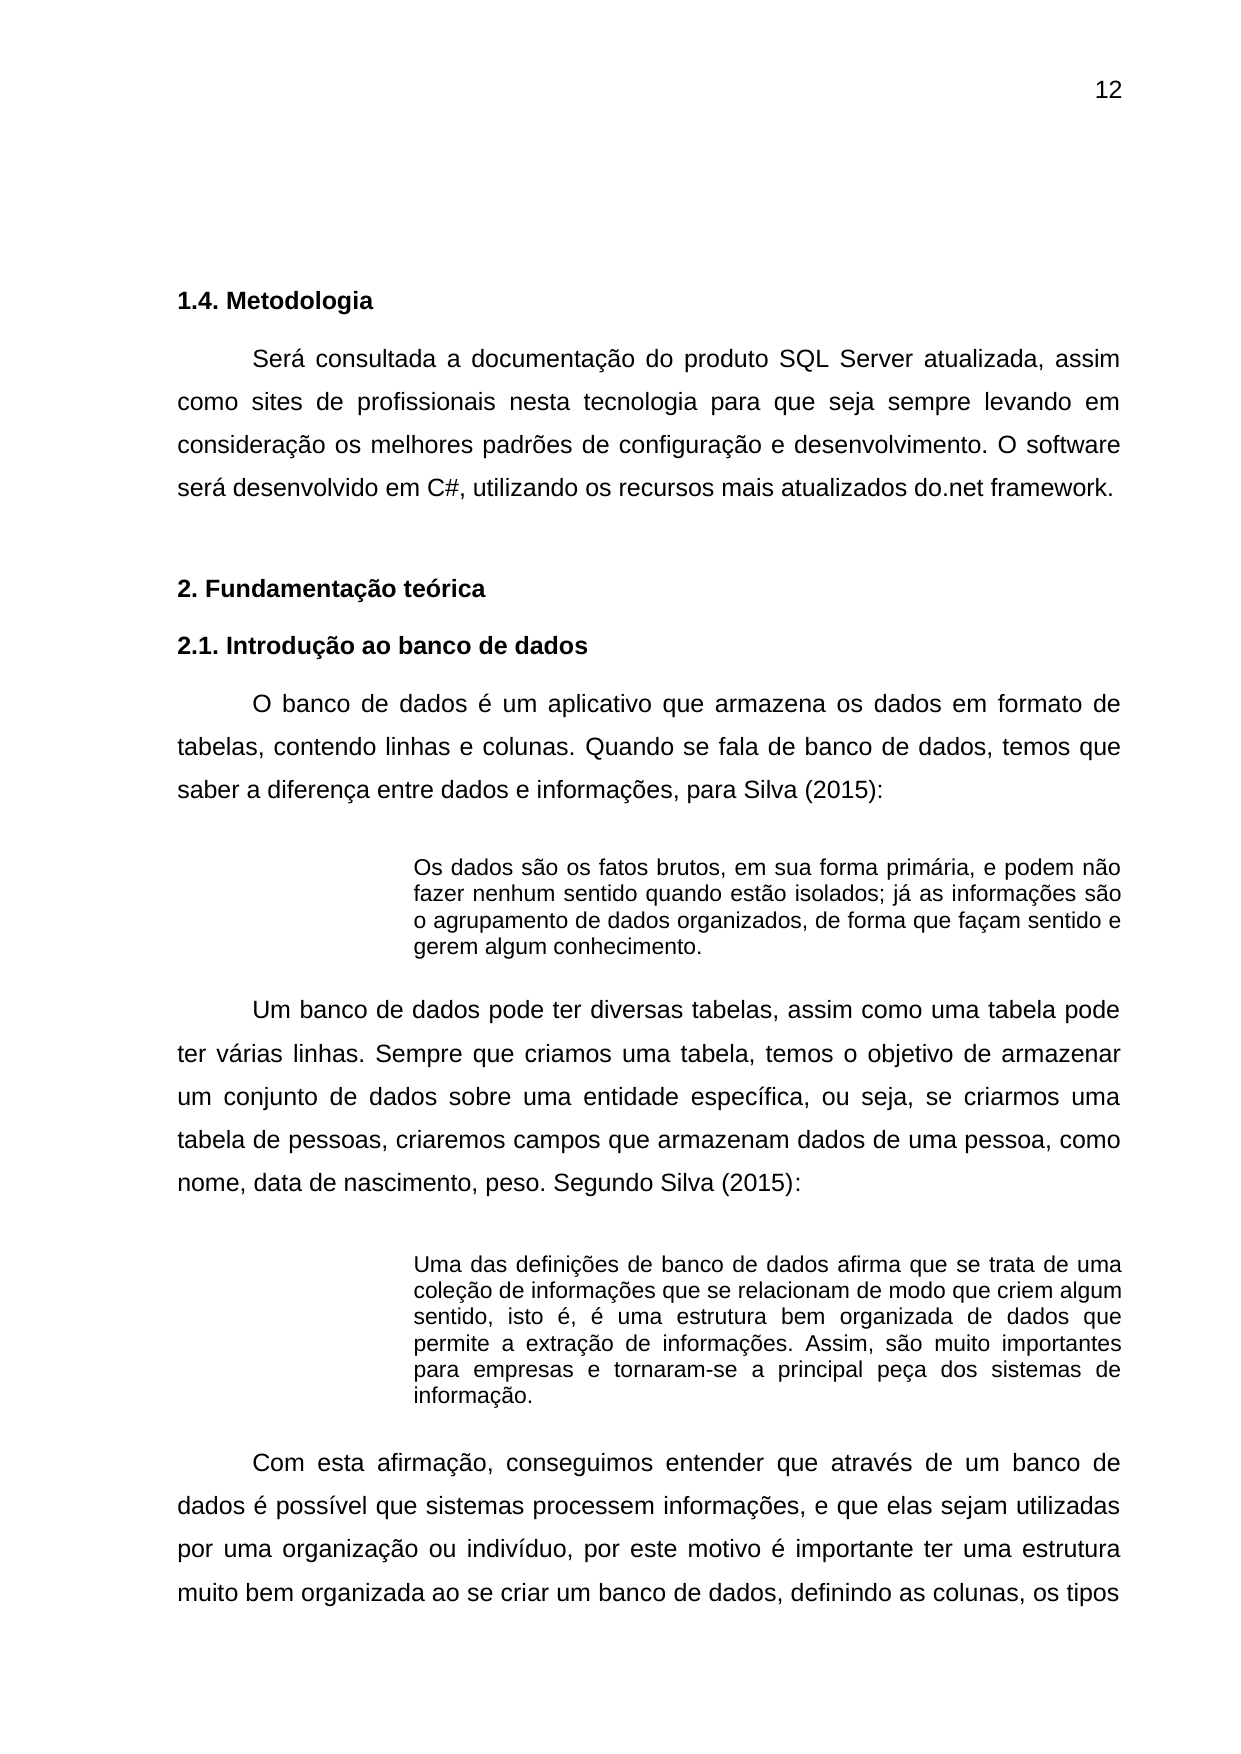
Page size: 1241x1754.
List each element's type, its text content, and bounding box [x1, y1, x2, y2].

text Os dados são os fatos brutos, em sua forma primária, e podem não fazer nenhum sentido quando estão isolados; já as informações são o agrupamento de dados organizados, de forma que façam sentido e gerem algum conhecimento. [413, 854, 1122, 959]
text O banco de dados é um aplicativo que armazena os dados em formato de tabelas, contendo linhas e colunas. Quando se fala de banco de dados, temos que saber a diferença entre dados e informações, para Silva (2015): [177, 689, 1122, 804]
text Um banco de dados pode ter diversas tabelas, assim como uma tabela pode ter várias linhas. Sempre que criamos uma tabela, temos o objetivo de armazenar um conjunto de dados sobre uma entidade específica, ou seja, se criarmos uma tabela de pessoas, criaremos campos que armazenam dados de uma pessoa, como nome, data de nascimento, peso. Segundo Silva (2015): [177, 995, 1122, 1197]
subtitle 1.4. Metodologia [177, 286, 1122, 315]
text Com esta afirmação, conseguimos entender que através de um banco de dados é possível que sistemas processem informações, e que elas sejam utilizadas por uma organização ou indivíduo, por este motivo é importante ter uma estrutura muito bem organizada ao se criar um banco de dados, definindo as colunas, os tipos [177, 1448, 1122, 1606]
subtitle 2.1. Introdução ao banco de dados [177, 631, 1122, 660]
subtitle 2. Fundamentação teórica [177, 574, 1122, 602]
text Uma das definições de banco de dados afirma que se trata de uma coleção de informações que se relacionam de modo que criem algum sentido, isto é, é uma estrutura bem organizada de dados que permite a extração de informações. Assim, são muito importantes para empresas e tornaram-se a principal peça dos sistemas de informação. [413, 1251, 1122, 1409]
text Será consultada a documentação do produto SQL Server atualizada, assim como sites de profissionais nesta tecnologia para que seja sempre levando em consideração os melhores padrões de configuração e desenvolvimento. O software será desenvolvido em C#, utilizando os recursos mais atualizados do.net framework. [177, 344, 1122, 502]
